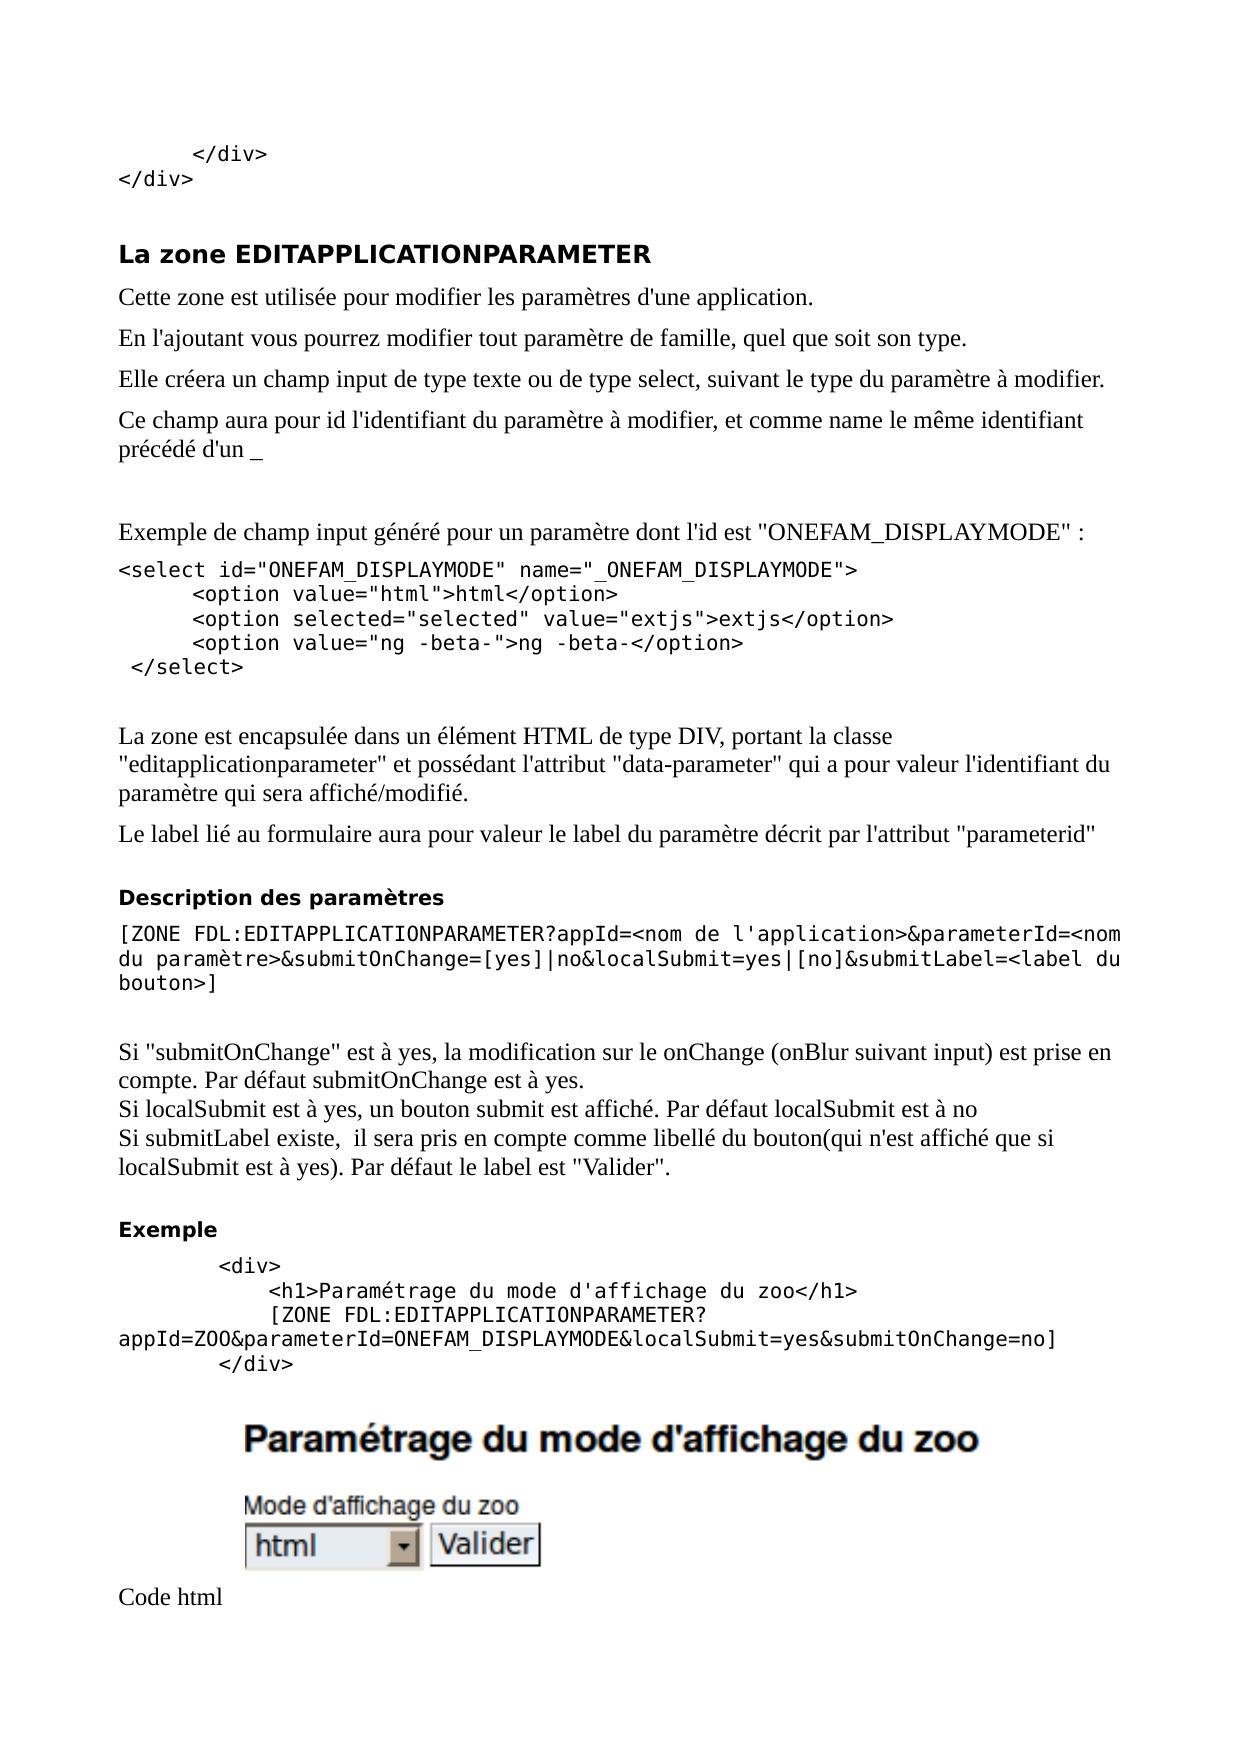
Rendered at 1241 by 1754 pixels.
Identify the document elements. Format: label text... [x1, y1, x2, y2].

text [ZONE FDL:EDITAPPLICATIONPARAMETER?appId=<nom de l'application>&parameterId=<nom du paramètre>&submitOnChange=[yes]|no&localSubmit=yes|[no]&submitLabel=<label du bouton>] [118, 922, 1122, 995]
text </div> [118, 142, 1122, 167]
text <select id="ONEFAM_DISPLAYMODE" name="_ONEFAM_DISPLAYMODE"> [118, 558, 1122, 582]
text <option selected="selected" value="extjs">extjs</option> [118, 607, 1122, 631]
text Si "submitOnChange" est à yes, la modification sur le onChange (onBlur suivant input) est prise en compte. Par défaut submitOnChange est à yes. Si localSubmit est à yes, un bouton submit est affiché. Par défaut localSubmit est à no Si submitLabel existe, il sera pris en compte comme libellé du bouton(qui n'est affiché que si localSubmit est à yes). Par défaut le label est "Valider". [118, 1037, 1122, 1180]
text Ce champ aura pour id l'identifiant du paramètre à modifier, et comme name le même identifiant précédé d'un _ [118, 406, 1122, 463]
subtitle La zone EDITAPPLICATIONPARAMETER [118, 240, 1122, 269]
text Le label lié au formulaire aura pour valeur le label du paramètre décrit par l'attribut "parameterid" [118, 819, 1122, 848]
text </div> [118, 167, 1122, 191]
text <h1>Paramétrage du mode d'affichage du zoo</h1> [118, 1279, 1122, 1303]
text La zone est encapsulée dans un élément HTML de type DIV, portant la classe "editapplicationparameter" et possédant l'attribut "data-parameter" qui a pour valeur l'identifiant du paramètre qui sera affiché/modifié. [118, 721, 1122, 807]
subtitle Exemple [118, 1218, 1122, 1242]
text </select> [118, 655, 1122, 679]
text [ZONE FDL:EDITAPPLICATIONPARAMETER?appId=ZOO&parameterId=ONEFAM_DISPLAYMODE&localSubmit=yes&submitOnChange=no] [118, 1303, 1122, 1352]
text En l'ajoutant vous pourrez modifier tout paramètre de famille, quel que soit son type. [118, 323, 1122, 352]
text Elle créera un champ input de type texte ou de type select, suivant le type du paramètre à modifier. [118, 364, 1122, 393]
subtitle Description des paramètres [118, 886, 1122, 910]
text <option value="ng -beta-">ng -beta-</option> [118, 631, 1122, 655]
text Cette zone est utilisée pour modifier les paramètres d'une application. [118, 282, 1122, 311]
text <option value="html">html</option> [118, 582, 1122, 607]
text </div> [118, 1352, 1122, 1376]
text Exemple de champ input généré pour un paramètre dont l'id est "ONEFAM_DISPLAYMODE" : [118, 517, 1122, 546]
picture [245, 1417, 995, 1588]
text <div> [118, 1254, 1122, 1279]
text Code html [118, 1582, 1122, 1611]
